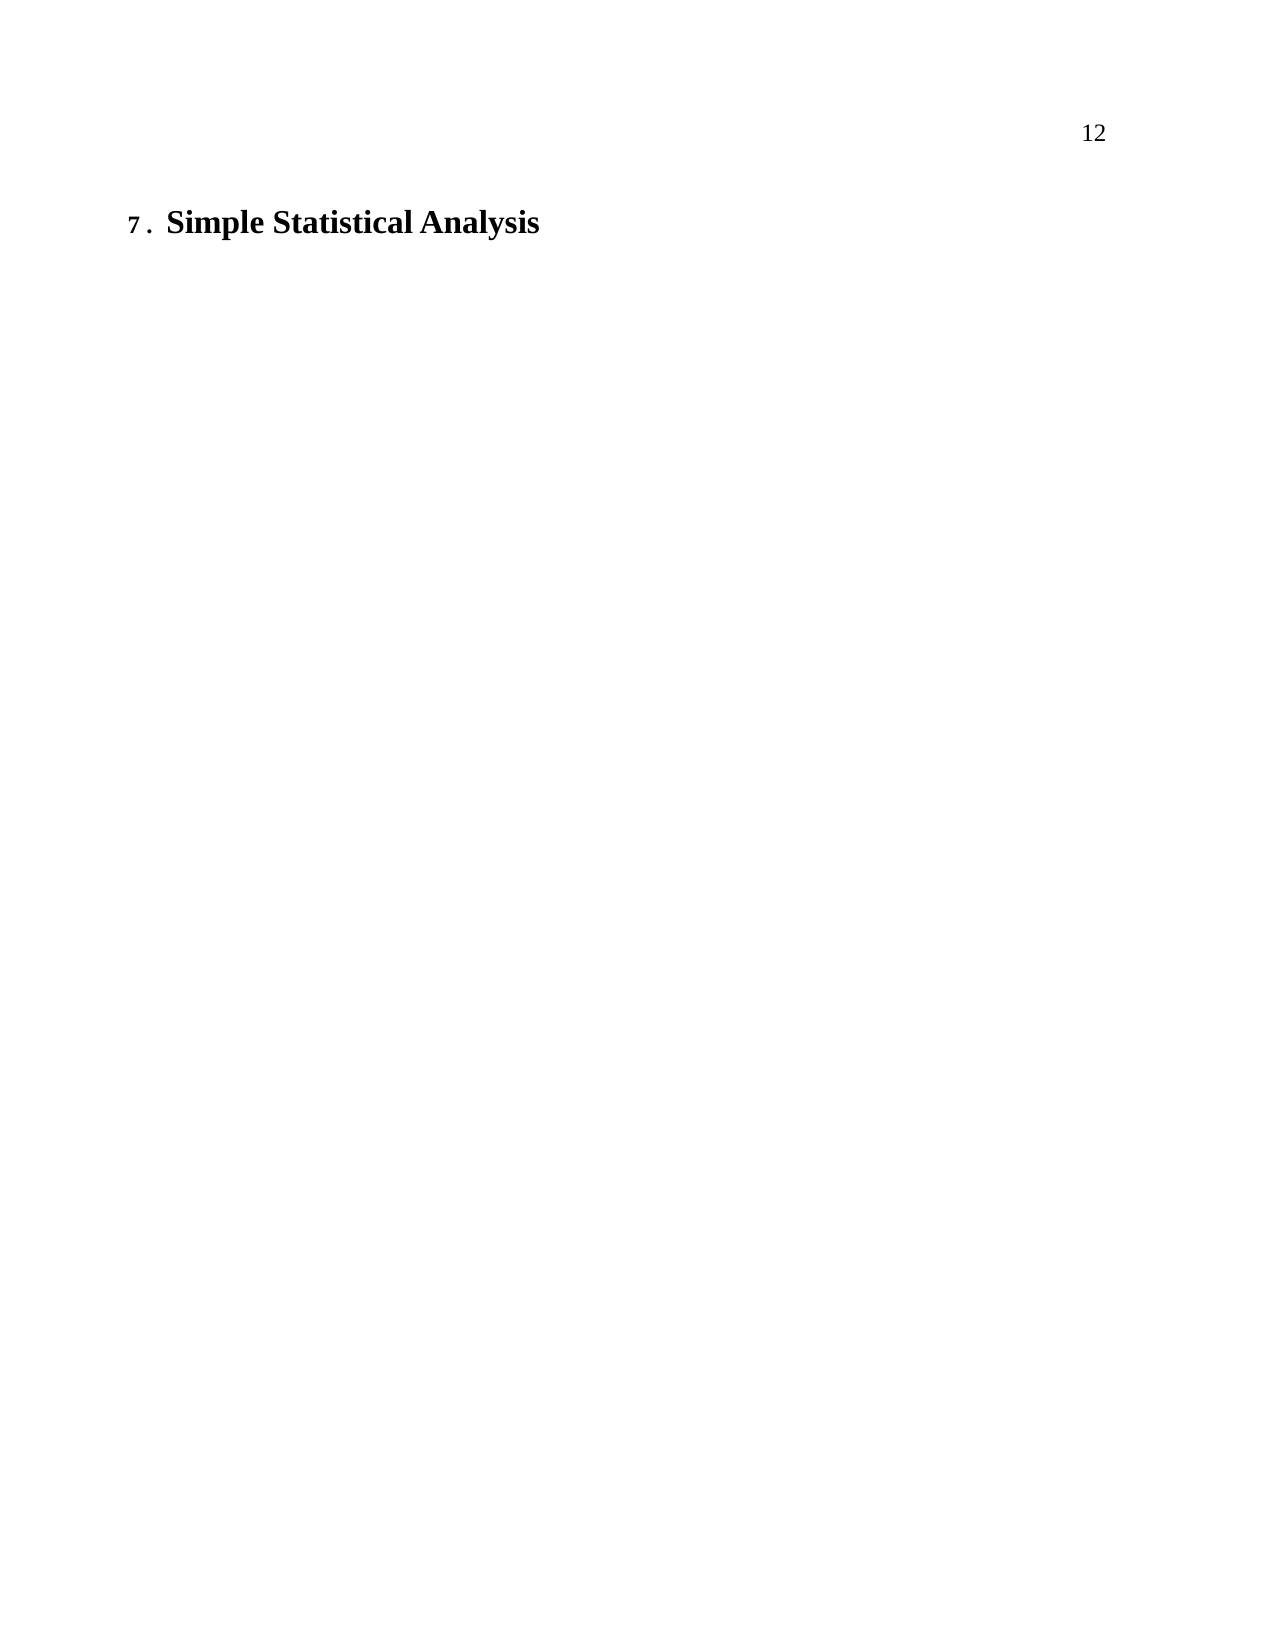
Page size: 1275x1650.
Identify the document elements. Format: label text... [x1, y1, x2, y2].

subtitle Simple Statistical Analysis [121, 202, 1158, 240]
